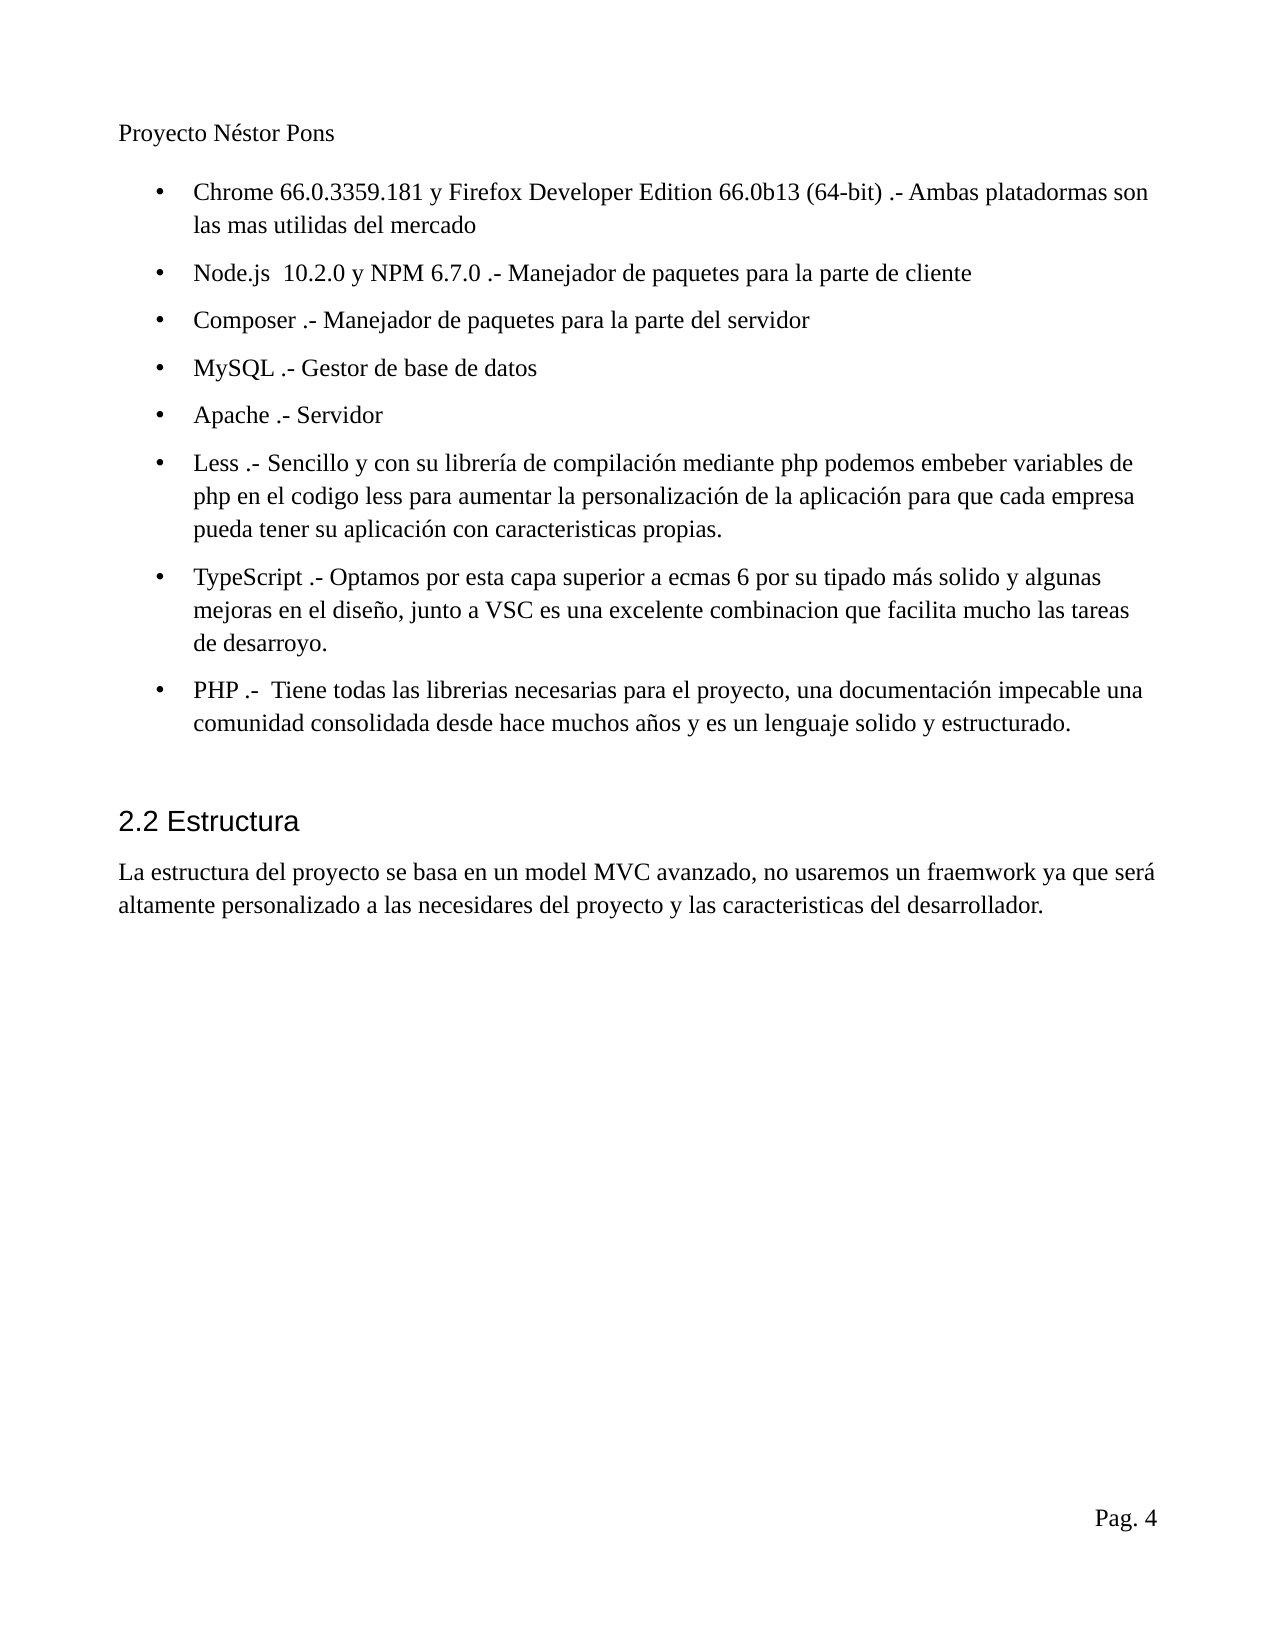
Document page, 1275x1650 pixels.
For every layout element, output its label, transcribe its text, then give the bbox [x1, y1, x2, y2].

list MySQL .- Gestor de base de datos [156, 353, 1157, 382]
list Less .- Sencillo y con su librería de compilación mediante php podemos embeber variables de php en el codigo less para aumentar la personalización de la aplicación para que cada empresa pueda tener su aplicación con caracteristicas propias. [156, 448, 1157, 543]
text La estructura del proyecto se basa en un model MVC avanzado, no usaremos un fraemwork ya que será altamente personalizado a las necesidares del proyecto y las caracteristicas del desarrollador. [118, 857, 1157, 918]
list PHP .- Tiene todas las librerias necesarias para el proyecto, una documentación impecable una comunidad consolidada desde hace muchos años y es un lenguaje solido y estructurado. [156, 675, 1157, 737]
list TypeScript .- Optamos por esta capa superior a ecmas 6 por su tipado más solido y algunas mejoras en el diseño, junto a VSC es una excelente combinacion que facilita mucho las tareas de desarroyo. [156, 562, 1157, 657]
text 2.2 Estructura [118, 804, 1157, 837]
list Composer .- Manejador de paquetes para la parte del servidor [156, 305, 1157, 334]
list Apache .- Servidor [156, 401, 1157, 429]
list Chrome 66.0.3359.181 y Firefox Developer Edition 66.0b13 (64-bit) .- Ambas platadormas son las mas utilidas del mercado [156, 177, 1157, 239]
list Node.js 10.2.0 y NPM 6.7.0 .- Manejador de paquetes para la parte de cliente [156, 258, 1157, 286]
